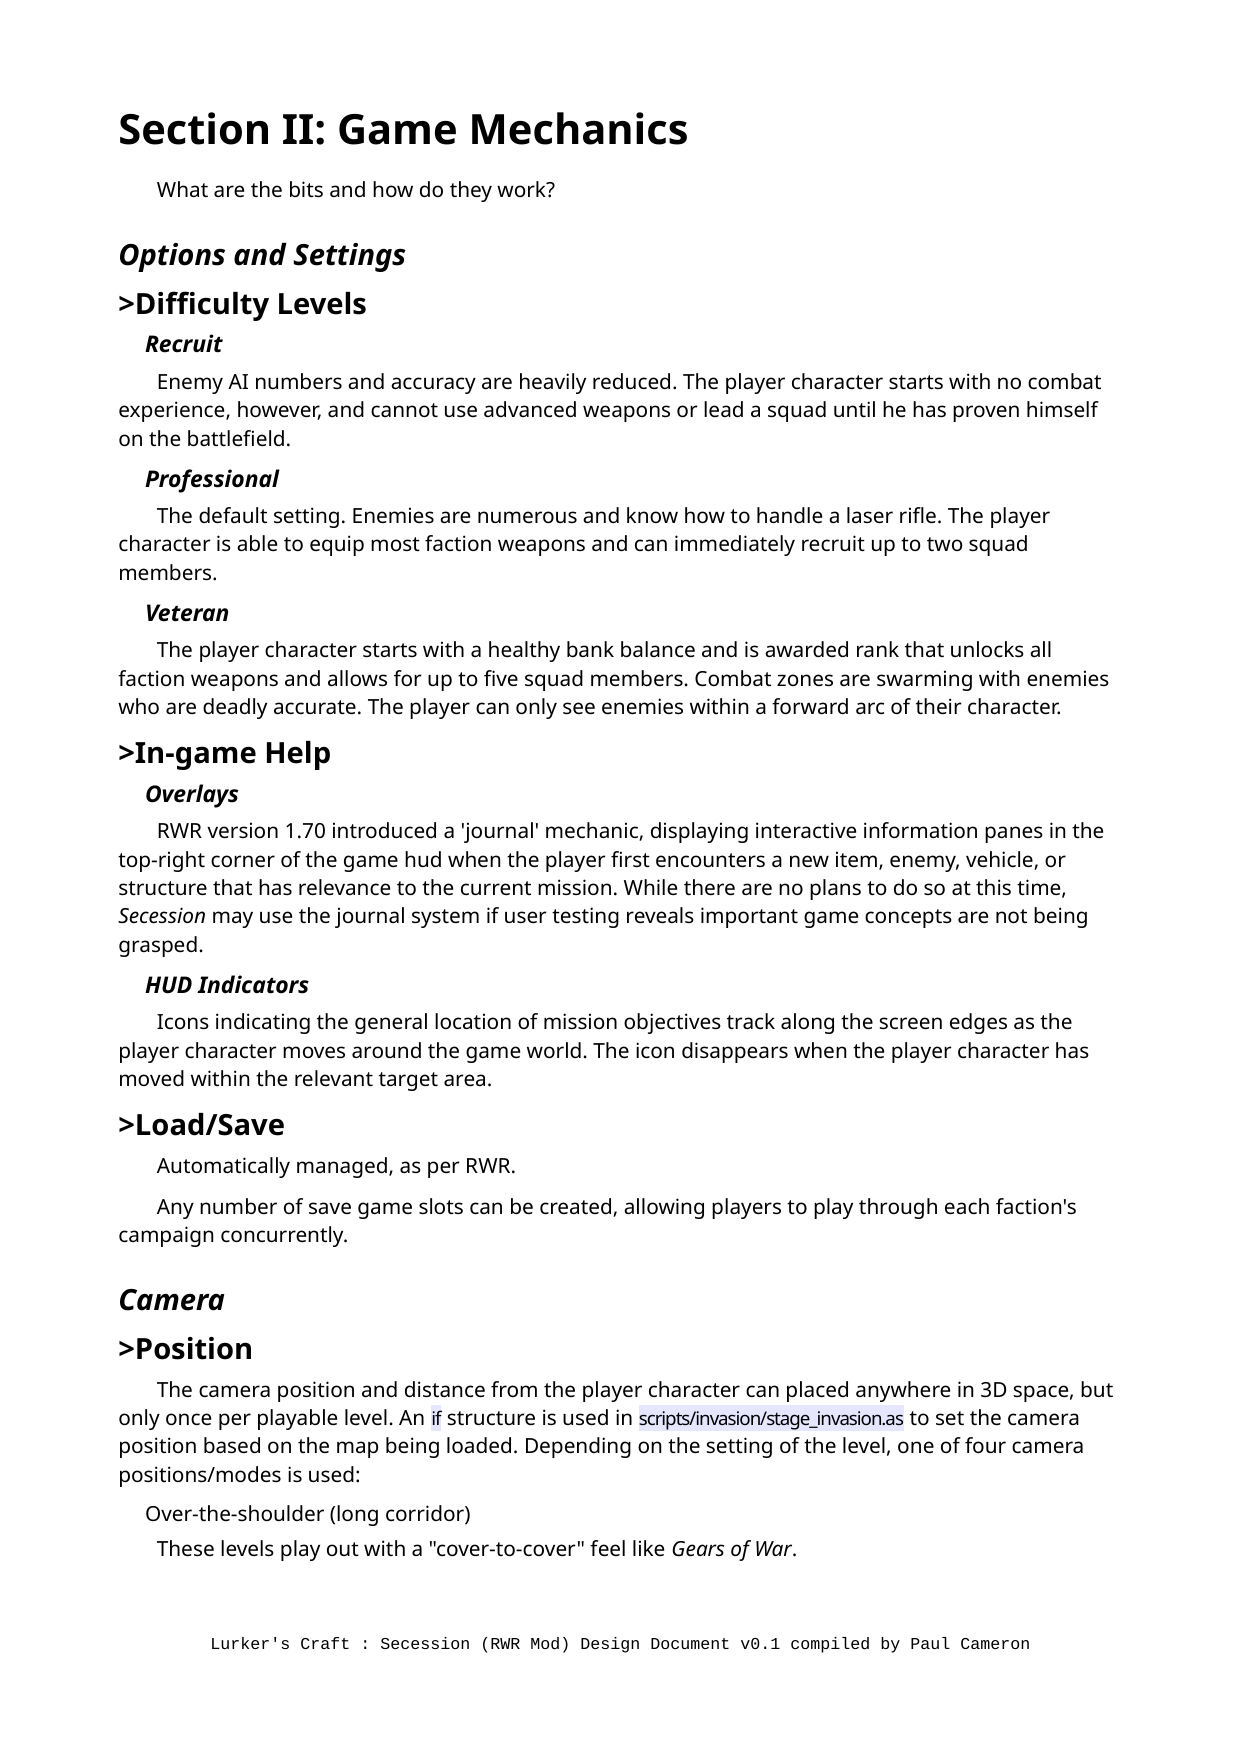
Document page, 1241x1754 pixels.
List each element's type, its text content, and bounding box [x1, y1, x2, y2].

subtitle >Position [118, 1328, 1122, 1368]
text Enemy AI numbers and accuracy are heavily reduced. The player character starts with no combat experience, however, and cannot use advanced weapons or lead a squad until he has proven himself on the battlefield. [118, 367, 1122, 452]
text Automatically managed, as per RWR. [118, 1151, 1122, 1180]
text RWR version 1.70 introduced a 'journal' mechanic, displaying interactive information panes in the top-right corner of the game hud when the player first encounters a new item, enemy, vehicle, or structure that has relevance to the current mission. While there are no plans to do so at this time, Secession may use the journal system if user testing reveals important game concepts are not being grasped. [118, 816, 1122, 958]
subtitle >Load/Save [118, 1105, 1122, 1144]
text Any number of save game slots can be created, allowing players to play through each faction's campaign concurrently. [118, 1192, 1122, 1249]
subtitle Camera [118, 1279, 1122, 1319]
subtitle HUD Indicators [136, 969, 1122, 1000]
text Icons indicating the general location of mission objectives track along the screen edges as the player character moves around the game world. The icon disappears when the player character has moved within the relevant target area. [118, 1007, 1122, 1093]
subtitle Over-the-shoulder (long corridor) [136, 1499, 1122, 1527]
subtitle Veteran [136, 597, 1122, 628]
subtitle Options and Settings [118, 234, 1122, 274]
subtitle Overlays [136, 778, 1122, 809]
subtitle >Difficulty Levels [118, 283, 1122, 323]
subtitle >In-game Help [118, 732, 1122, 772]
text The camera position and distance from the player character can placed anywhere in 3D space, but only once per playable level. An if structure is used in scripts/invasion/stage_invasion.as to set the camera position based on the map being loaded. Depending on the setting of the level, one of four camera positions/modes is used: [118, 1375, 1122, 1488]
text The player character starts with a healthy bank balance and is awarded rank that unlocks all faction weapons and allows for up to five squad members. Combat zones are swarming with enemies who are deadly accurate. The player can only see enemies within a forward arc of their character. [118, 635, 1122, 721]
subtitle Professional [136, 463, 1122, 494]
subtitle Section II: Game Mechanics [118, 100, 1122, 157]
text The default setting. Enemies are numerous and know how to handle a laser rifle. The player character is able to equip most faction weapons and can immediately recruit up to two squad members. [118, 501, 1122, 586]
text These levels play out with a "cover-to-cover" feel like Gears of War. [118, 1534, 1122, 1563]
subtitle Recruit [136, 328, 1122, 360]
text What are the bits and how do they work? [118, 175, 1122, 204]
